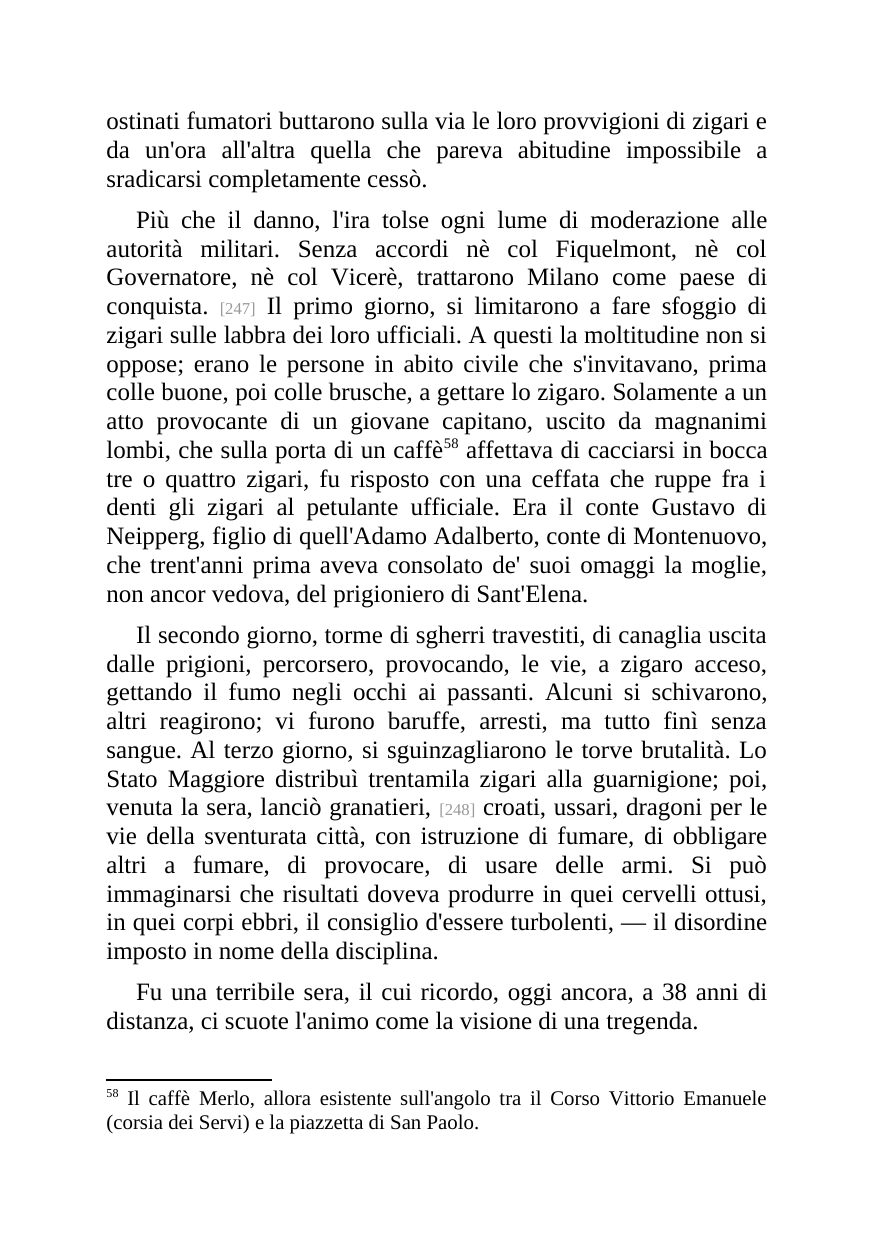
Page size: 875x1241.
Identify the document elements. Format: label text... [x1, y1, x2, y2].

text Più che il danno, l'ira tolse ogni lume di moderazione alle autorità militari. Senza accordi nè col Fiquelmont, nè col Governatore, nè col Vicerè, trattarono Milano come paese di conquista. [247] Il primo giorno, si limitarono a fare sfoggio di zigari sulle labbra dei loro ufficiali. A questi la moltitudine non si oppose; erano le persone in abito civile che s'invitavano, prima colle buone, poi colle brusche, a gettare lo zigaro. Solamente a un atto provocante di un giovane capitano, uscito da magnanimi lombi, che sulla porta di un caffè affettava di cacciarsi in bocca tre o quattro zigari, fu risposto con una ceffata che ruppe fra i denti gli zigari al petulante ufficiale. Era il conte Gustavo di Neipperg, figlio di quell'Adamo Adalberto, conte di Montenuovo, che trent'anni prima aveva consolato de' suoi omaggi la moglie, non ancor vedova, del prigioniero di Sant'Elena. [106, 205, 768, 607]
text Il caffè Merlo, allora esistente sull'angolo tra il Corso Vittorio Emanuele (corsia dei Servi) e la piazzetta di San Paolo. [106, 1086, 768, 1134]
text Fu una terribile sera, il cui ricordo, oggi ancora, a 38 anni di distanza, ci scuote l'animo come la visione di una tregenda. [106, 977, 768, 1035]
text Il secondo giorno, torme di sgherri travestiti, di canaglia uscita dalle prigioni, percorsero, provocando, le vie, a zigaro acceso, gettando il fumo negli occhi ai passanti. Alcuni si schivarono, altri reagirono; vi furono baruffe, arresti, ma tutto finì senza sangue. Al terzo giorno, si sguinzagliarono le torve brutalità. Lo Stato Maggiore distribuì trentamila zigari alla guarnigione; poi, venuta la sera, lanciò granatieri, [248] croati, ussari, dragoni per le vie della sventurata città, con istruzione di fumare, di obbligare altri a fumare, di provocare, di usare delle armi. Si può immaginarsi che risultati doveva produrre in quei cervelli ottusi, in quei corpi ebbri, il consiglio d'essere turbolenti, — il disordine imposto in nome della disciplina. [106, 620, 768, 965]
text ostinati fumatori buttarono sulla via le loro provvigioni di zigari e da un'ora all'altra quella che pareva abitudine impossibile a sradicarsi completamente cessò. [106, 106, 768, 192]
